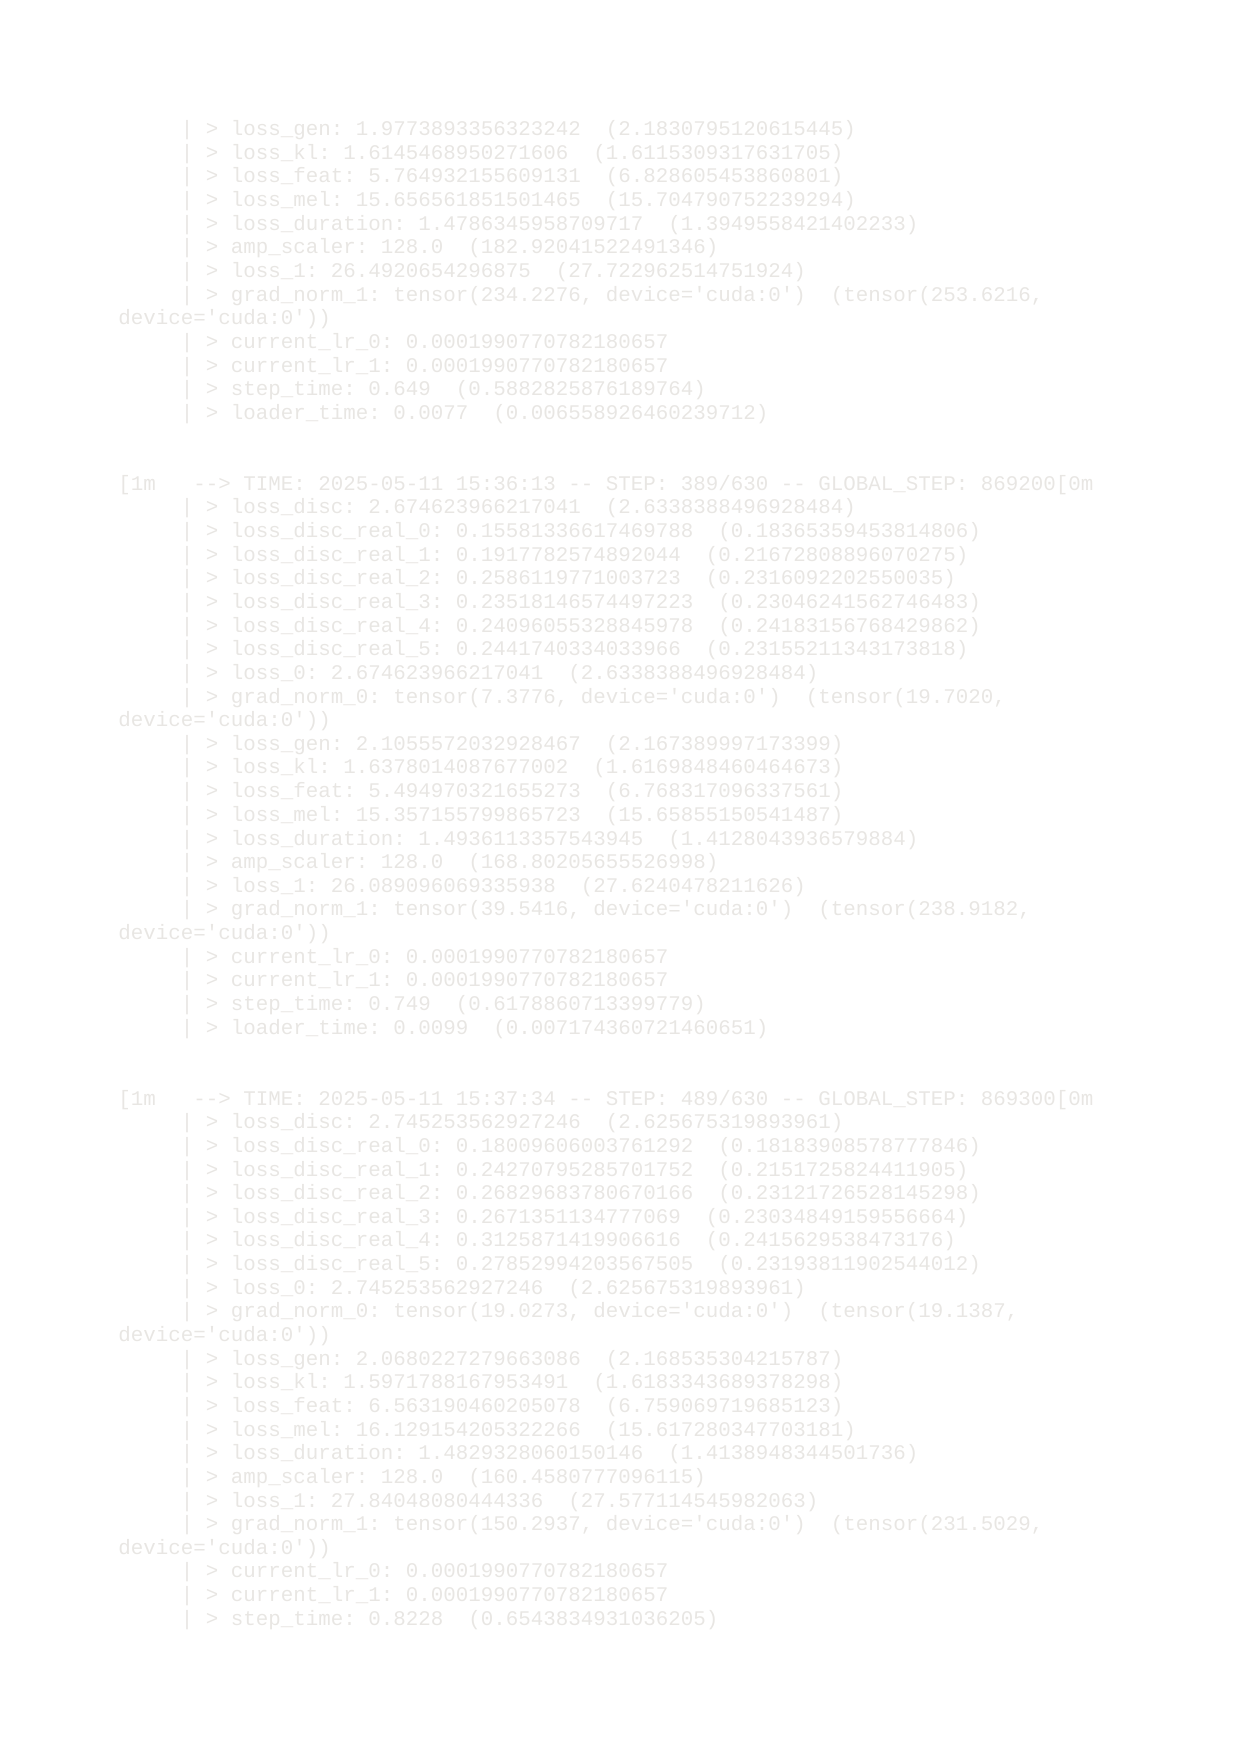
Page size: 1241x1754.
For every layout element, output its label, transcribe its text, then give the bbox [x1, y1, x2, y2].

text | > loss_kl: 1.5971788167953491 (1.6183343689378298) [118, 1371, 1122, 1395]
text | > current_lr_0: 0.0001990770782180657 [118, 331, 1122, 354]
text | > loss_disc_real_4: 0.24096055328845978 (0.24183156768429862) [118, 615, 1122, 638]
text | > loss_duration: 1.4829328060150146 (1.4138948344501736) [118, 1442, 1122, 1466]
text | > amp_scaler: 128.0 (182.92041522491346) [118, 236, 1122, 260]
text | > current_lr_1: 0.0001990770782180657 [118, 1584, 1122, 1608]
text | > loss_feat: 5.494970321655273 (6.768317096337561) [118, 780, 1122, 804]
text | > grad_norm_1: tensor(39.5416, device='cuda:0') (tensor(238.9182, device='cuda:0')) [118, 898, 1122, 946]
text | > loss_disc_real_2: 0.2586119771003723 (0.2316092202550035) [118, 567, 1122, 591]
text | > grad_norm_0: tensor(19.0273, device='cuda:0') (tensor(19.1387, device='cuda:0')) [118, 1300, 1122, 1348]
text | > loss_disc_real_0: 0.18009606003761292 (0.18183908578777846) [118, 1135, 1122, 1158]
text | > loss_disc_real_1: 0.1917782574892044 (0.21672808896070275) [118, 544, 1122, 567]
text | > loss_mel: 15.357155799865723 (15.65855150541487) [118, 804, 1122, 827]
text | > step_time: 0.8228 (0.6543834931036205) [118, 1608, 1122, 1631]
text | > loss_1: 26.4920654296875 (27.722962514751924) [118, 260, 1122, 284]
text | > loss_disc_real_5: 0.2441740334033966 (0.23155211343173818) [118, 638, 1122, 662]
text | > loss_disc_real_3: 0.2671351134777069 (0.23034849159556664) [118, 1206, 1122, 1229]
text | > loss_feat: 6.563190460205078 (6.759069719685123) [118, 1395, 1122, 1419]
text | > loss_kl: 1.6145468950271606 (1.6115309317631705) [118, 142, 1122, 165]
text | > loss_feat: 5.764932155609131 (6.828605453860801) [118, 165, 1122, 189]
text | > loss_disc_real_0: 0.15581336617469788 (0.18365359453814806) [118, 520, 1122, 544]
text | > current_lr_1: 0.0001990770782180657 [118, 969, 1122, 993]
text | > loss_disc_real_1: 0.24270795285701752 (0.2151725824411905) [118, 1158, 1122, 1182]
text | > current_lr_0: 0.0001990770782180657 [118, 1561, 1122, 1584]
text | > step_time: 0.749 (0.6178860713399779) [118, 993, 1122, 1017]
text | > loss_1: 27.84048080444336 (27.577114545982063) [118, 1489, 1122, 1513]
text | > loss_gen: 2.1055572032928467 (2.167389997173399) [118, 733, 1122, 757]
text | > loss_disc: 2.674623966217041 (2.6338388496928484) [118, 496, 1122, 520]
text | > loss_disc_real_5: 0.27852994203567505 (0.23193811902544012) [118, 1253, 1122, 1277]
text | > grad_norm_1: tensor(150.2937, device='cuda:0') (tensor(231.5029, device='cuda:0')) [118, 1513, 1122, 1561]
text | > loss_0: 2.674623966217041 (2.6338388496928484) [118, 662, 1122, 686]
text | > amp_scaler: 128.0 (168.80205655526998) [118, 851, 1122, 875]
text | > loader_time: 0.0099 (0.007174360721460651) [118, 1017, 1122, 1040]
text | > loss_1: 26.089096069335938 (27.6240478211626) [118, 875, 1122, 898]
text | > step_time: 0.649 (0.5882825876189764) [118, 378, 1122, 402]
text | > grad_norm_0: tensor(7.3776, device='cuda:0') (tensor(19.7020, device='cuda:0')) [118, 686, 1122, 733]
text | > loss_duration: 1.4936113357543945 (1.4128043936579884) [118, 827, 1122, 851]
text | > current_lr_1: 0.0001990770782180657 [118, 354, 1122, 378]
text | > loss_disc_real_4: 0.3125871419906616 (0.2415629538473176) [118, 1229, 1122, 1253]
text | > loss_kl: 1.6378014087677002 (1.6169848460464673) [118, 757, 1122, 780]
text | > loss_disc_real_2: 0.26829683780670166 (0.23121726528145298) [118, 1182, 1122, 1206]
text | > loss_0: 2.745253562927246 (2.625675319893961) [118, 1277, 1122, 1300]
text | > loss_disc: 2.745253562927246 (2.625675319893961) [118, 1111, 1122, 1135]
text [1m --> TIME: 2025-05-11 15:36:13 -- STEP: 389/630 -- GLOBAL_STEP: 869200[0m [118, 473, 1122, 496]
text | > loss_disc_real_3: 0.23518146574497223 (0.23046241562746483) [118, 591, 1122, 615]
text [1m --> TIME: 2025-05-11 15:37:34 -- STEP: 489/630 -- GLOBAL_STEP: 869300[0m [118, 1088, 1122, 1111]
text | > loss_mel: 15.656561851501465 (15.704790752239294) [118, 189, 1122, 213]
text | > loss_duration: 1.4786345958709717 (1.3949558421402233) [118, 213, 1122, 236]
text | > current_lr_0: 0.0001990770782180657 [118, 946, 1122, 969]
text | > loss_mel: 16.129154205322266 (15.617280347703181) [118, 1419, 1122, 1442]
text | > loss_gen: 1.9773893356323242 (2.1830795120615445) [118, 118, 1122, 142]
text | > grad_norm_1: tensor(234.2276, device='cuda:0') (tensor(253.6216, device='cuda:0')) [118, 284, 1122, 331]
text | > loss_gen: 2.0680227279663086 (2.168535304215787) [118, 1348, 1122, 1371]
text | > loader_time: 0.0077 (0.006558926460239712) [118, 402, 1122, 426]
text | > amp_scaler: 128.0 (160.4580777096115) [118, 1466, 1122, 1489]
